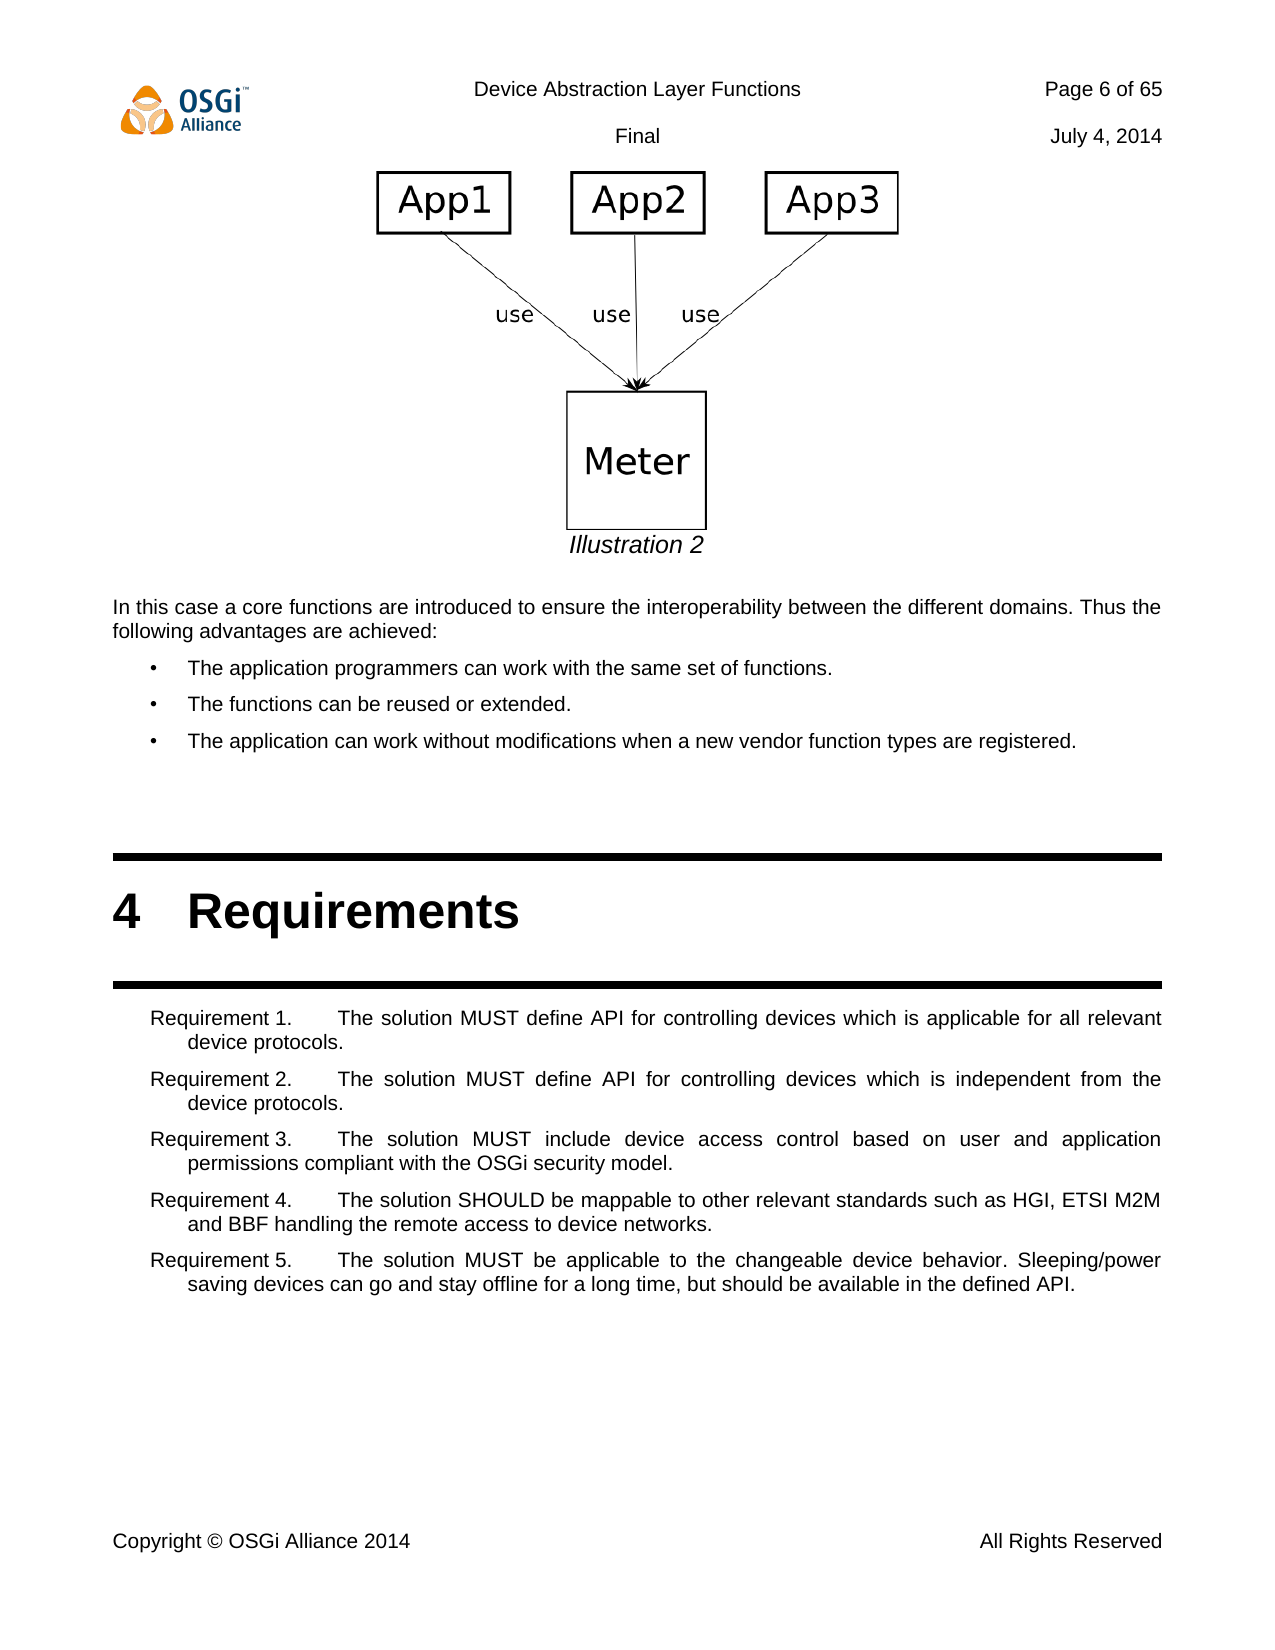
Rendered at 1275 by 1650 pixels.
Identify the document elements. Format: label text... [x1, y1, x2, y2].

list The application programmers can work with the same set of functions. [150, 656, 1162, 680]
text Illustration 2 [376, 530, 899, 559]
text In this case a core functions are introduced to ensure the interoperability between the different domains. Thus the following advantages are achieved: [112, 595, 1162, 643]
list The solution MUST be applicable to the changeable device behavior. Sleeping/power saving devices can go and stay offline for a long time, but should be available in the defined API. [150, 1248, 1162, 1296]
list The functions can be reused or extended. [150, 692, 1162, 716]
list The solution SHOULD be mappable to other relevant standards such as HGI, ETSI M2M and BBF handling the remote access to device networks. [150, 1187, 1162, 1235]
picture [376, 171, 899, 530]
list The solution MUST define API for controlling devices which is independent from the device protocols. [150, 1067, 1162, 1114]
list The solution MUST define API for controlling devices which is applicable for all relevant device protocols. [150, 1006, 1162, 1054]
picture [113, 78, 257, 142]
list The application can work without modifications when a new vendor function types are registered. [150, 729, 1162, 753]
subtitle Requirements [112, 854, 1162, 989]
list The solution MUST include device access control based on user and application permissions compliant with the OSGi security model. [150, 1127, 1162, 1175]
